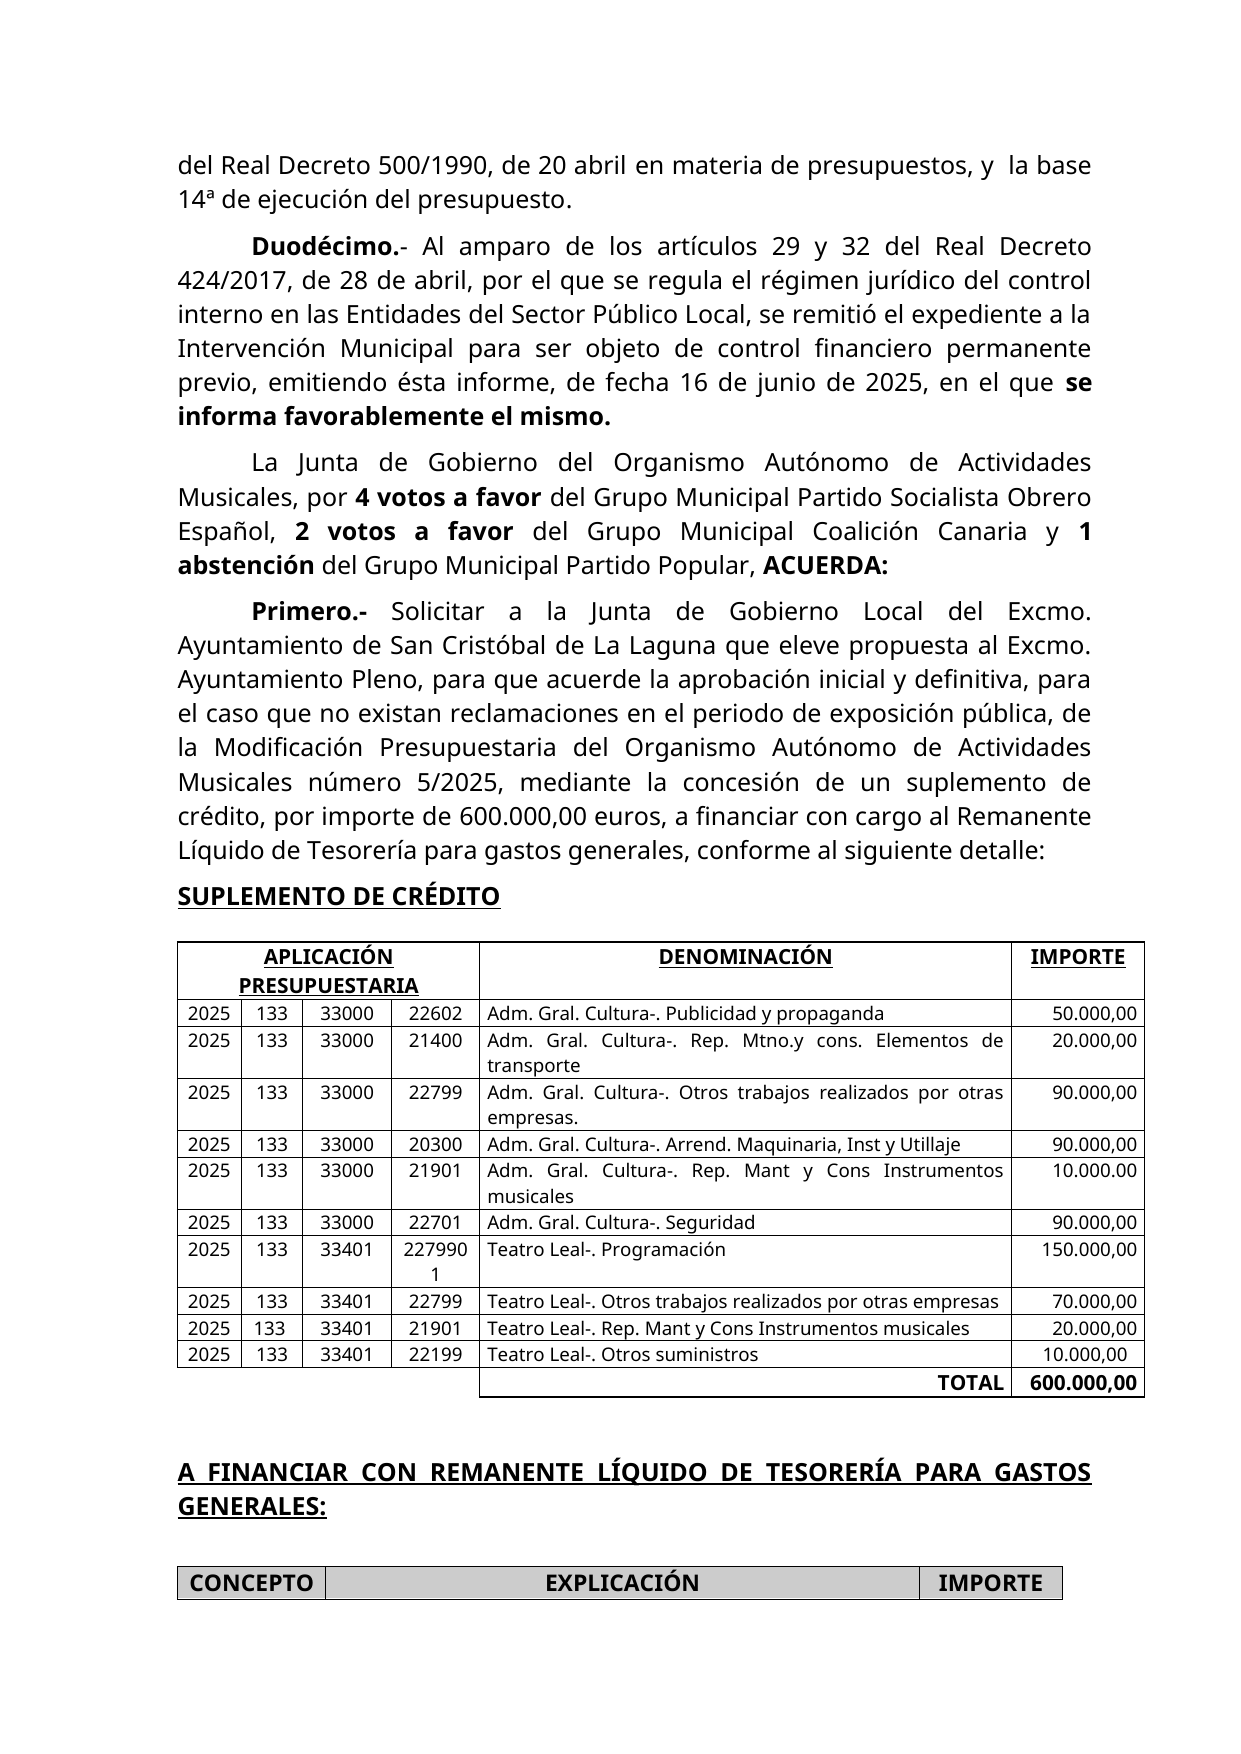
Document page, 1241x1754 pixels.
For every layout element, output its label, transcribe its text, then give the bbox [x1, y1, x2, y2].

table_cell 133 [242, 1288, 302, 1314]
table_cell 133 [242, 1131, 302, 1157]
table_cell 90.000,00 [1012, 1079, 1144, 1130]
table_cell 50.000,00 [1012, 1000, 1144, 1026]
table_cell [177, 1368, 479, 1396]
table_cell 33000 [303, 1079, 391, 1130]
table_cell 21901 [392, 1158, 479, 1209]
text A FINANCIAR CON REMANENTE LÍQUIDO DE TESORERÍA PARA GASTOS GENERALES: [177, 1454, 1093, 1522]
table_cell 21901 [392, 1315, 479, 1340]
table_cell 33000 [303, 1210, 391, 1235]
table_cell 600.000,00 [1012, 1368, 1144, 1396]
table_cell Teatro Leal-. Otros suministros [480, 1341, 1011, 1367]
table_cell 33000 [303, 1131, 391, 1157]
table_cell 22701 [392, 1210, 479, 1235]
table_cell 2025 [178, 1210, 241, 1235]
table_cell Adm. Gral. Cultura-. Otros trabajos realizados por otras empresas. [480, 1079, 1011, 1130]
table_cell 33401 [303, 1341, 391, 1367]
table_cell 2025 [178, 1000, 241, 1026]
table_cell 133 [242, 1027, 302, 1078]
table_cell Adm. Gral. Cultura-. Rep. Mtno.y cons. Elementos de transporte [480, 1027, 1011, 1078]
table_cell 2025 [178, 1158, 241, 1209]
table_cell 33401 [303, 1315, 391, 1340]
table_cell 133 [242, 1000, 302, 1026]
text La Junta de Gobierno del Organismo Autónomo de Actividades Musicales, por 4 votos a favor del Grupo Municipal Partido Socialista Obrero Español, 2 votos a favor del Grupo Municipal Coalición Canaria y 1 abstención del Grupo Municipal Partido Popular, ACUERDA: [177, 445, 1093, 581]
text Primero.- Solicitar a la Junta de Gobierno Local del Excmo. Ayuntamiento de San Cristóbal de La Laguna que eleve propuesta al Excmo. Ayuntamiento Pleno, para que acuerde la aprobación inicial y definitiva, para el caso que no existan reclamaciones en el periodo de exposición pública, de la Modificación Presupuestaria del Organismo Autónomo de Actividades Musicales número 5/2025, mediante la concesión de un suplemento de crédito, por importe de 600.000,00 euros, a financiar con cargo al Remanente Líquido de Tesorería para gastos generales, conforme al siguiente detalle: [177, 594, 1093, 866]
table_cell 2025 [178, 1027, 241, 1078]
table_cell Adm. Gral. Cultura-. Seguridad [480, 1210, 1011, 1235]
table_cell 22799 [392, 1288, 479, 1314]
table_cell 2025 [178, 1341, 241, 1367]
table_header IMPORTE [1012, 943, 1144, 999]
table_cell 133 [242, 1236, 302, 1287]
text del Real Decreto 500/1990, de 20 abril en materia de presupuestos, y la base 14ª de ejecución del presupuesto. [177, 148, 1093, 216]
table_cell 33000 [303, 1000, 391, 1026]
table_cell 10.000,00 [1012, 1341, 1144, 1367]
table_cell 22199 [392, 1341, 479, 1367]
table_cell Teatro Leal-. Rep. Mant y Cons Instrumentos musicales [480, 1315, 1011, 1340]
table_cell 2025 [178, 1236, 241, 1287]
table_cell 2025 [178, 1288, 241, 1314]
table_cell 150.000,00 [1012, 1236, 1144, 1287]
table_cell 22602 [392, 1000, 479, 1026]
table_cell 20300 [392, 1131, 479, 1157]
table_cell 22799 [392, 1079, 479, 1130]
table_cell 33401 [303, 1236, 391, 1287]
table_cell 33401 [303, 1288, 391, 1314]
table_cell 21400 [392, 1027, 479, 1078]
text Duodécimo.- Al amparo de los artículos 29 y 32 del Real Decreto 424/2017, de 28 de abril, por el que se regula el régimen jurídico del control interno en las Entidades del Sector Público Local, se remitió el expediente a la Intervención Municipal para ser objeto de control financiero permanente previo, emitiendo ésta informe, de fecha 16 de junio de 2025, en el que se informa favorablemente el mismo. [177, 228, 1093, 433]
table_cell Adm. Gral. Cultura-. Arrend. Maquinaria, Inst y Utillaje [480, 1131, 1011, 1157]
table_cell 2025 [178, 1131, 241, 1157]
table_cell 33000 [303, 1027, 391, 1078]
table_cell 133 [242, 1158, 302, 1209]
table_cell 133 [242, 1315, 302, 1340]
table_cell 90.000,00 [1012, 1131, 1144, 1157]
table_cell 70.000,00 [1012, 1288, 1144, 1314]
table_cell 133 [242, 1079, 302, 1130]
table_cell Teatro Leal-. Programación [480, 1236, 1011, 1287]
text SUPLEMENTO DE CRÉDITO [177, 879, 1063, 913]
table_cell Adm. Gral. Cultura-. Publicidad y propaganda [480, 1000, 1011, 1026]
table_header EXPLICACIÓN [326, 1567, 919, 1598]
table_header IMPORTE [920, 1567, 1062, 1598]
table_header DENOMINACIÓN [480, 943, 1011, 999]
table_cell 20.000,00 [1012, 1027, 1144, 1078]
table_cell Teatro Leal-. Otros trabajos realizados por otras empresas [480, 1288, 1011, 1314]
table_cell 2279901 [392, 1236, 479, 1287]
table_cell 33000 [303, 1158, 391, 1209]
table_cell 133 [242, 1341, 302, 1367]
table_cell 2025 [178, 1079, 241, 1130]
table_header CONCEPTO [178, 1567, 325, 1598]
table_cell 2025 [178, 1315, 241, 1340]
table_cell 90.000,00 [1012, 1210, 1144, 1235]
table_cell 133 [242, 1210, 302, 1235]
table_cell 10.000.00 [1012, 1158, 1144, 1209]
table_cell 20.000,00 [1012, 1315, 1144, 1340]
table_cell Adm. Gral. Cultura-. Rep. Mant y Cons Instrumentos musicales [480, 1158, 1011, 1209]
table_header APLICACIÓN PRESUPUESTARIA [178, 943, 479, 999]
table_cell TOTAL [480, 1368, 1011, 1396]
